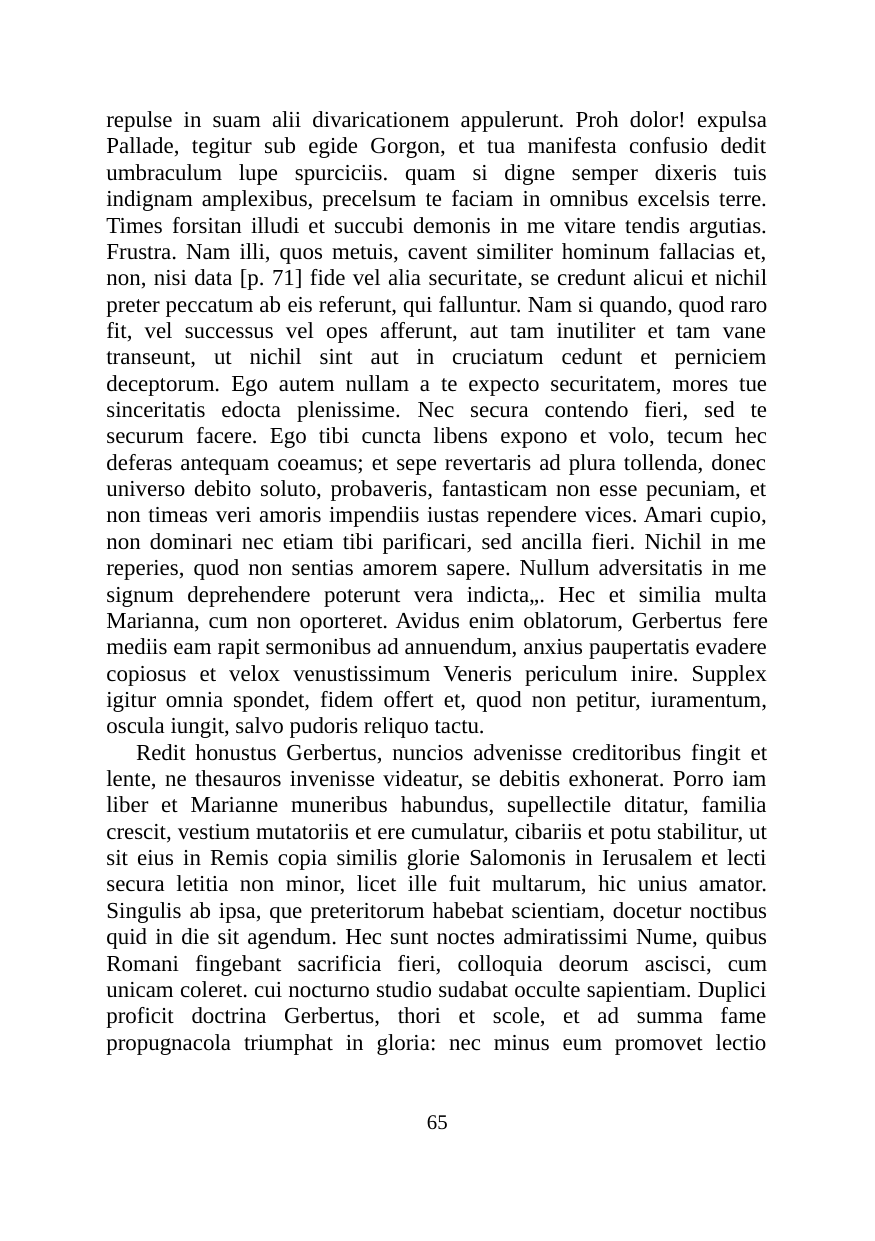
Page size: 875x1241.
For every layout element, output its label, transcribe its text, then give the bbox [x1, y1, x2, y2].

text Redit honustus Gerbertus, nuncios advenisse creditoribus fingit et lente, ne thesauros invenisse videatur, se debitis exhonerat. Porro iam liber et Marianne muneribus habundus, supellectile ditatur, familia crescit, vestium mutatoriis et ere cumulatur, cibariis et potu stabilitur, ut sit eius in Remis copia similis glorie Salomonis in Ierusalem et lecti secura letitia non minor, licet ille fuit multarum, hic unius amator. Singulis ab ipsa, que preteritorum habebat scientiam, docetur noctibus quid in die sit agendum. Hec sunt noctes admiratissimi Nume, quibus Romani fingebant sacrificia fieri, colloquia deorum ascisci, cum unicam coleret. cui nocturno studio sudabat occulte sapientiam. Duplici proficit doctrina Gerbertus, thori et scole, et ad summa fame propugnacola triumphat in gloria: nec minus eum promovet lectio [106, 739, 768, 1055]
text repulse in suam alii divaricationem appulerunt. Proh dolor! expulsa Pallade, tegitur sub egide Gorgon, et tua manifesta confusio dedit umbraculum lupe spurciciis. quam si digne semper dixeris tuis indignam amplexibus, precelsum te faciam in omnibus excelsis terre. Times forsitan illudi et succubi demonis in me vitare tendis argutias. Frustra. Nam illi, quos metuis, cavent similiter hominum fallacias et, non, nisi data [p. 71] fide vel alia securitate, se credunt alicui et nichil preter peccatum ab eis referunt, qui falluntur. Nam si quando, quod raro fit, vel successus vel opes afferunt, aut tam inutiliter et tam vane transeunt, ut nichil sint aut in cruciatum cedunt et perniciem deceptorum. Ego autem nullam a te expecto securitatem, mores tue sinceritatis edocta plenissime. Nec secura contendo fieri, sed te securum facere. Ego tibi cuncta libens expono et volo, tecum hec deferas antequam coeamus; et sepe revertaris ad plura tollenda, donec universo debito soluto, probaveris, fantasticam non esse pecuniam, et non timeas veri amoris impendiis iustas rependere vices. Amari cupio, non dominari nec etiam tibi parificari, sed ancilla fieri. Nichil in me reperies, quod non sentias amorem sapere. Nullum adversitatis in me signum deprehendere poterunt vera indicta„. Hec et similia multa Marianna, cum non oporteret. Avidus enim oblatorum, Gerbertus fere mediis eam rapit sermonibus ad annuendum, anxius paupertatis evadere copiosus et velox venustissimum Veneris periculum inire. Supplex igitur omnia spondet, fidem offert et, quod non petitur, iuramentum, oscula iungit, salvo pudoris reliquo tactu. [106, 106, 768, 739]
